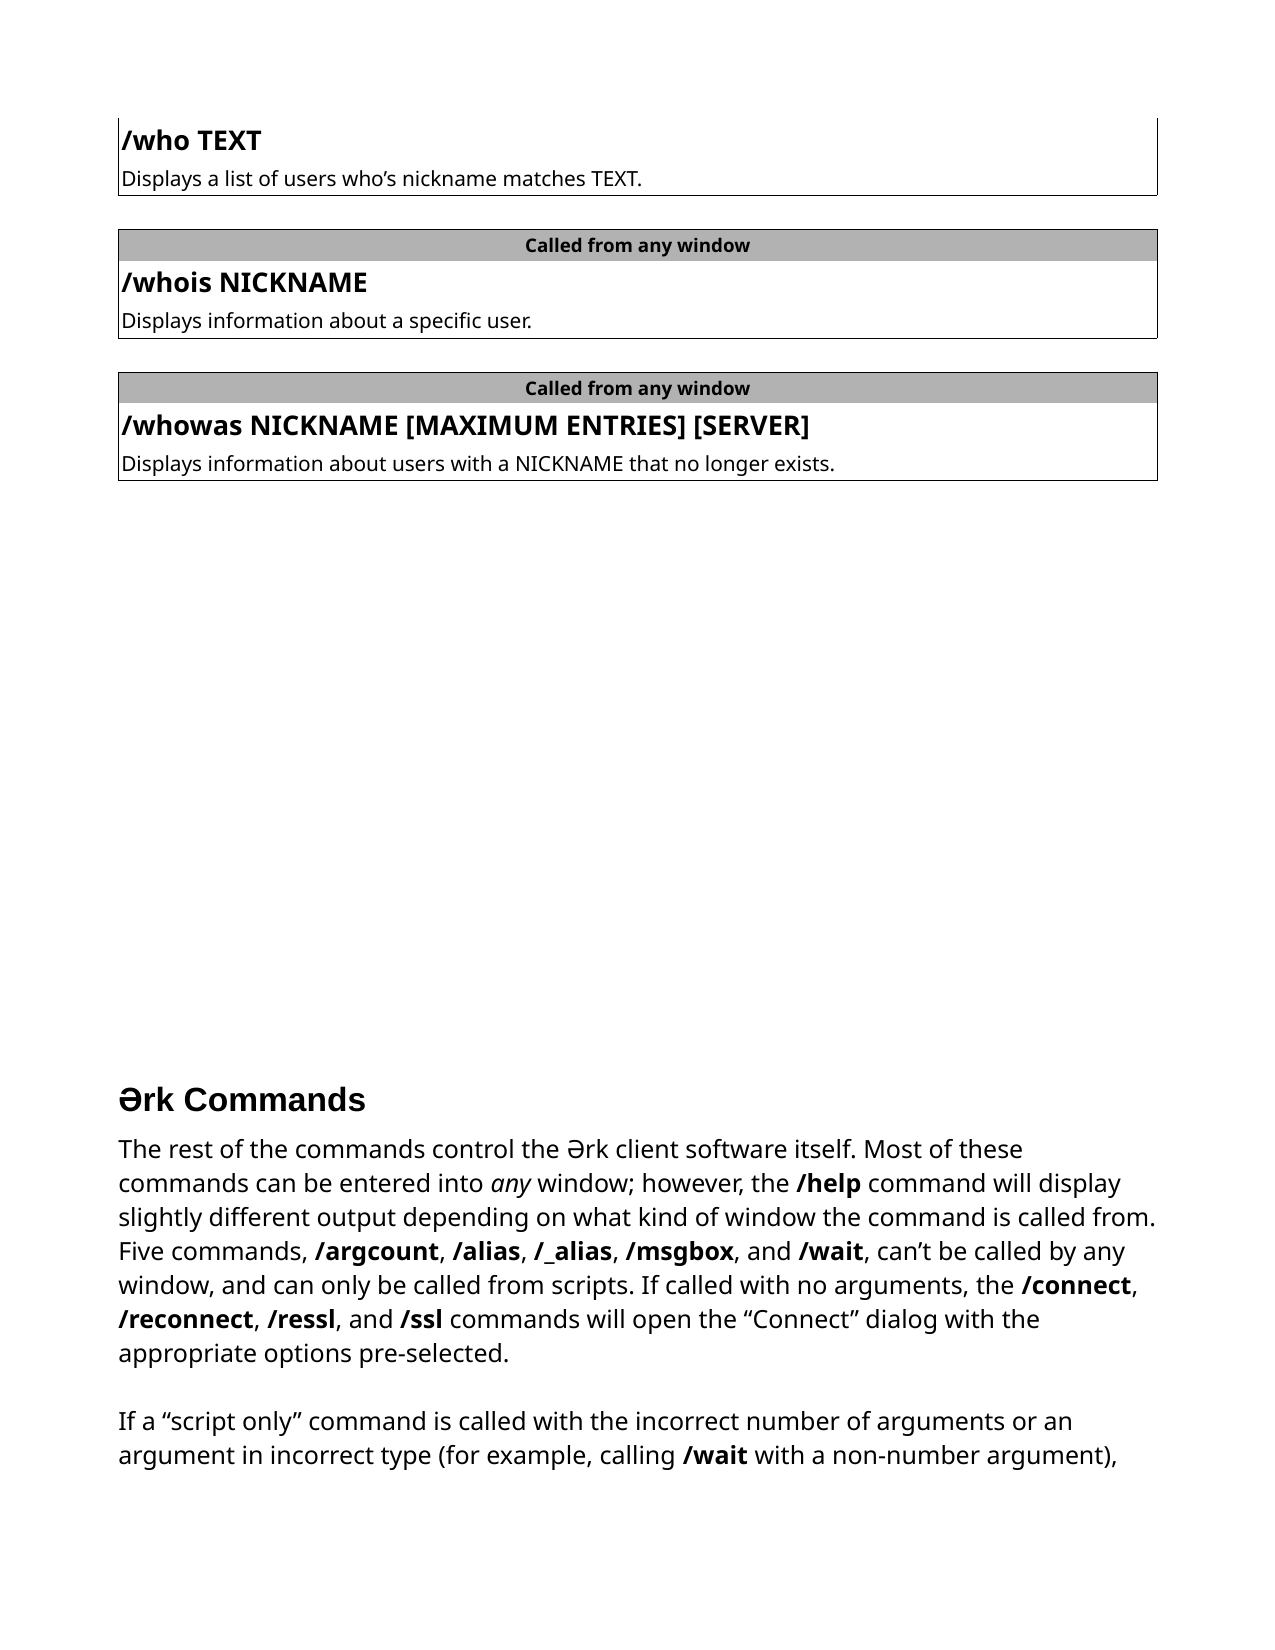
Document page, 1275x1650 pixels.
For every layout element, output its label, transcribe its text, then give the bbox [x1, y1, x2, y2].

text If a “script only” command is called with the incorrect number of arguments or an argument in incorrect type (for example, calling /wait with a non-number argument), [118, 1404, 1157, 1472]
text The rest of the commands control the Ərk client software itself. Most of these commands can be entered into any window; however, the /help command will display slightly different output depending on what kind of window the command is called from. Five commands, /argcount, /alias, /_alias, /msgbox, and /wait, can’t be called by any window, and can only be called from scripts. If called with no arguments, the /connect, /reconnect, /ressl, and /ssl commands will open the “Connect” dialog with the appropriate options pre-selected. [118, 1131, 1157, 1370]
table_cell /whois NICKNAME [119, 261, 1157, 303]
table_cell Displays information about a specific user. [119, 304, 1157, 338]
table_cell Displays information about users with a NICKNAME that no longer exists. [119, 446, 1157, 480]
table_header Called from any window [119, 373, 1157, 403]
table_header Called from any window [119, 230, 1157, 261]
table_cell /who TEXT [119, 118, 1157, 161]
subtitle Ərk Commands [118, 1080, 1157, 1119]
table_cell /whowas NICKNAME [MAXIMUM ENTRIES] [SERVER] [119, 403, 1157, 446]
table_cell Displays a list of users who’s nickname matches TEXT. [119, 161, 1157, 195]
